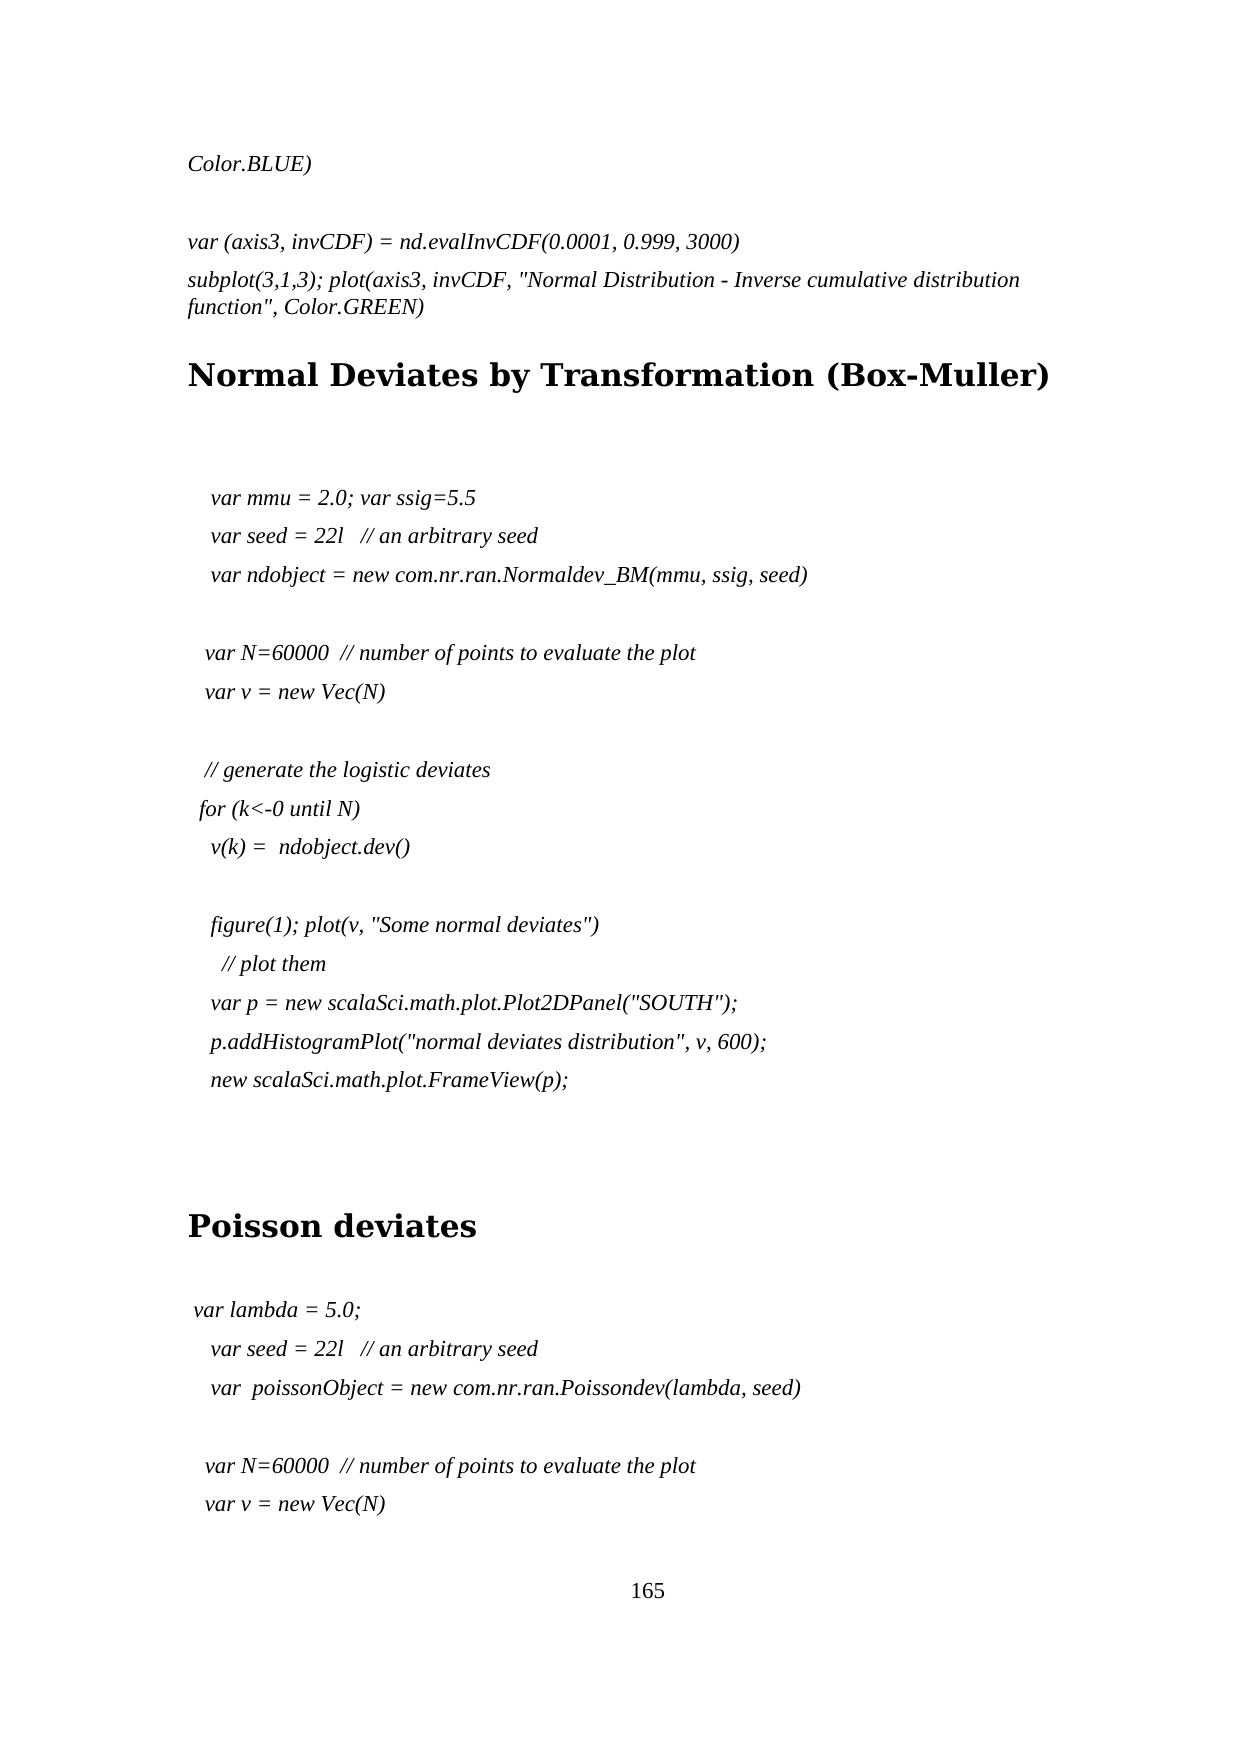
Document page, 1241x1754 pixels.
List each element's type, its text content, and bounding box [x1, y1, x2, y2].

text var v = new Vec(N) [187, 678, 1108, 704]
text figure(1); plot(v, "Some normal deviates") [187, 911, 1108, 937]
text var seed = 22l // an arbitrary seed [187, 523, 1108, 549]
text var seed = 22l // an arbitrary seed [187, 1335, 1108, 1361]
text var (axis3, invCDF) = nd.evalInvCDF(0.0001, 0.999, 3000) [187, 228, 1108, 254]
text var v = new Vec(N) [187, 1491, 1108, 1517]
text // generate the logistic deviates [187, 756, 1108, 782]
text var ndobject = new com.nr.ran.Normaldev_BM(mmu, ssig, seed) [187, 561, 1108, 588]
subtitle Poisson deviates [187, 1208, 1108, 1245]
text // plot them [187, 950, 1108, 976]
text new scalaSci.math.plot.FrameView(p); [187, 1067, 1108, 1093]
text var N=60000 // number of points to evaluate the plot [187, 1452, 1108, 1478]
text var poissonObject = new com.nr.ran.Poissondev(lambda, seed) [187, 1374, 1108, 1400]
text Color.BLUE) [187, 150, 1108, 176]
subtitle Normal Deviates by Transformation (Box-Muller) [187, 357, 1108, 393]
text v(k) = ndobject.dev() [187, 833, 1108, 860]
text p.addHistogramPlot("normal deviates distribution", v, 600); [187, 1028, 1108, 1054]
text var mmu = 2.0; var ssig=5.5 [187, 484, 1108, 510]
text var p = new scalaSci.math.plot.Plot2DPanel("SOUTH"); [187, 989, 1108, 1015]
text var lambda = 5.0; [187, 1296, 1108, 1323]
text subplot(3,1,3); plot(axis3, invCDF, "Normal Distribution - Inverse cumulative distribution function", Color.GREEN) [187, 267, 1108, 319]
text var N=60000 // number of points to evaluate the plot [187, 639, 1108, 666]
text for (k<-0 until N) [187, 794, 1108, 821]
